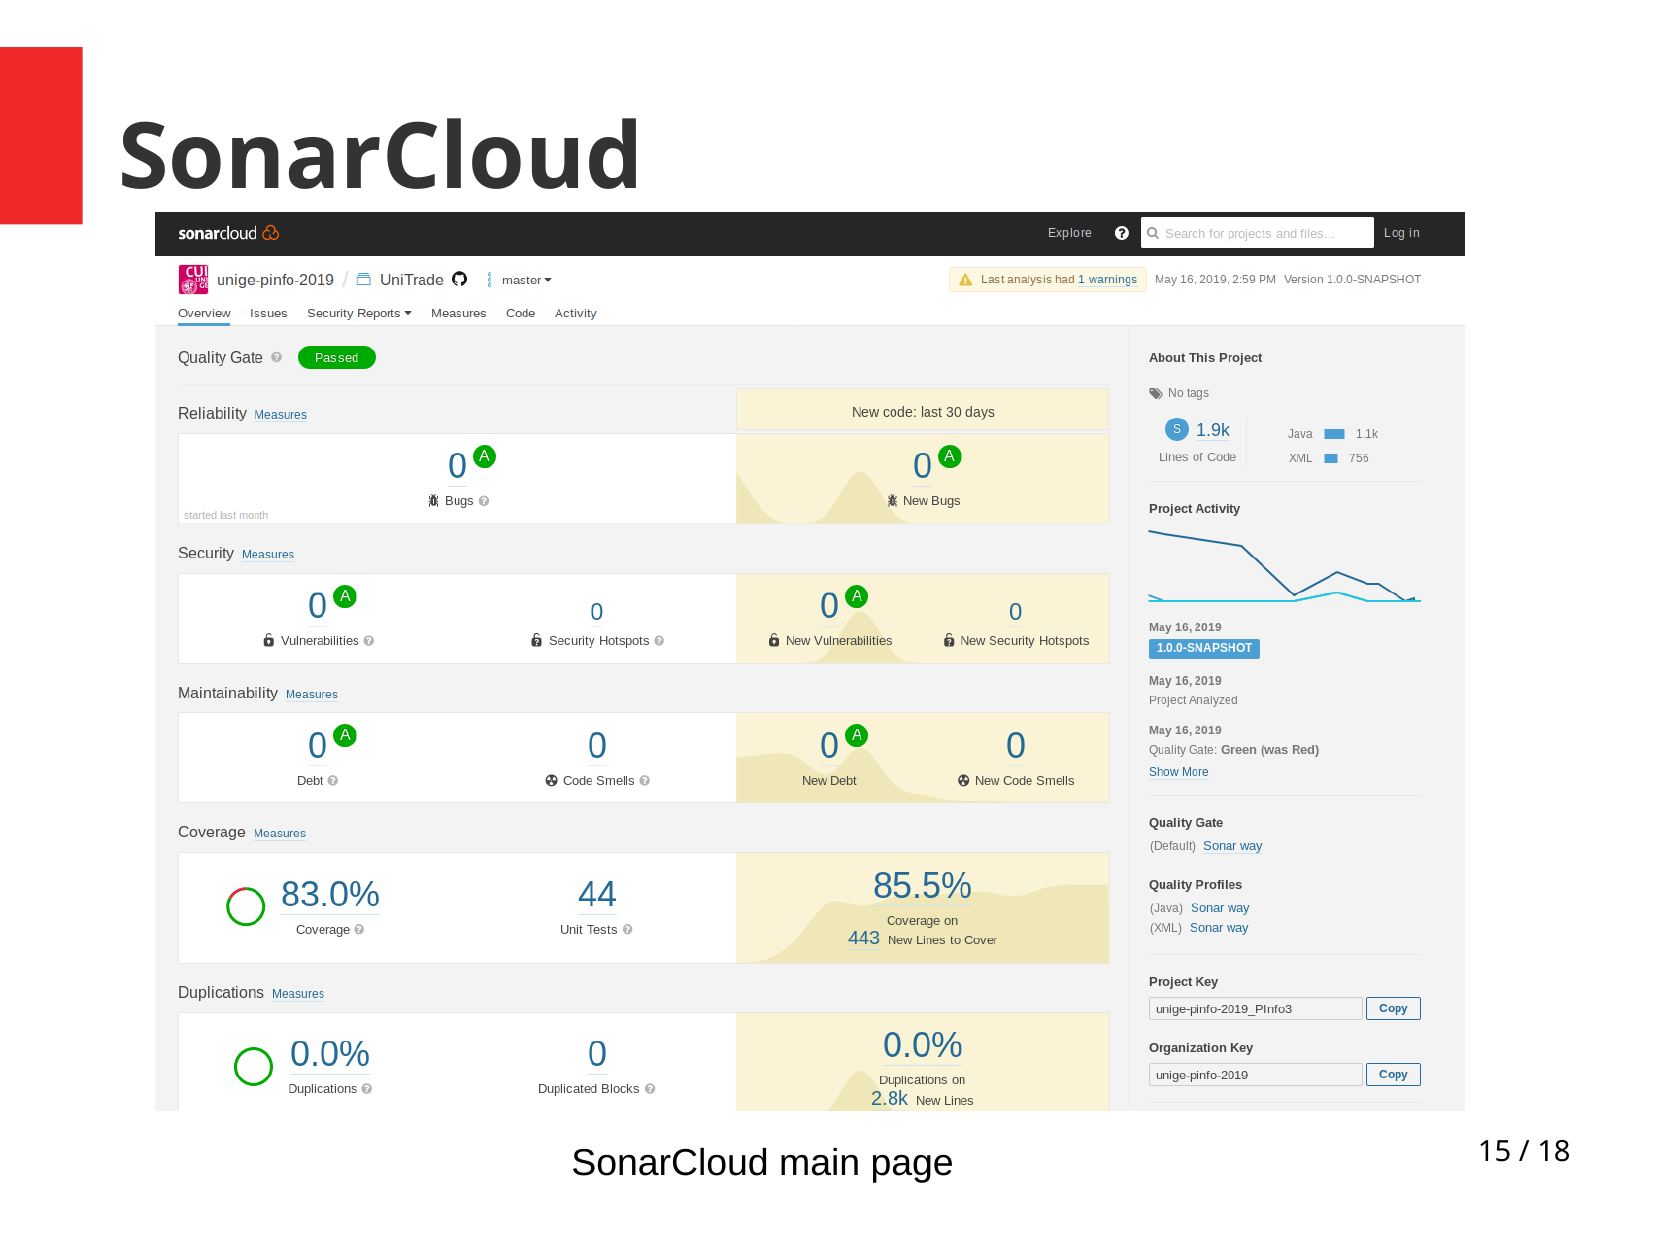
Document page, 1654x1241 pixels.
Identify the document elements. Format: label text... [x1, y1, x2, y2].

picture [155, 212, 1465, 1111]
title SonarCloud [118, 49, 1571, 257]
text_box SonarCloud main page [556, 1133, 969, 1191]
